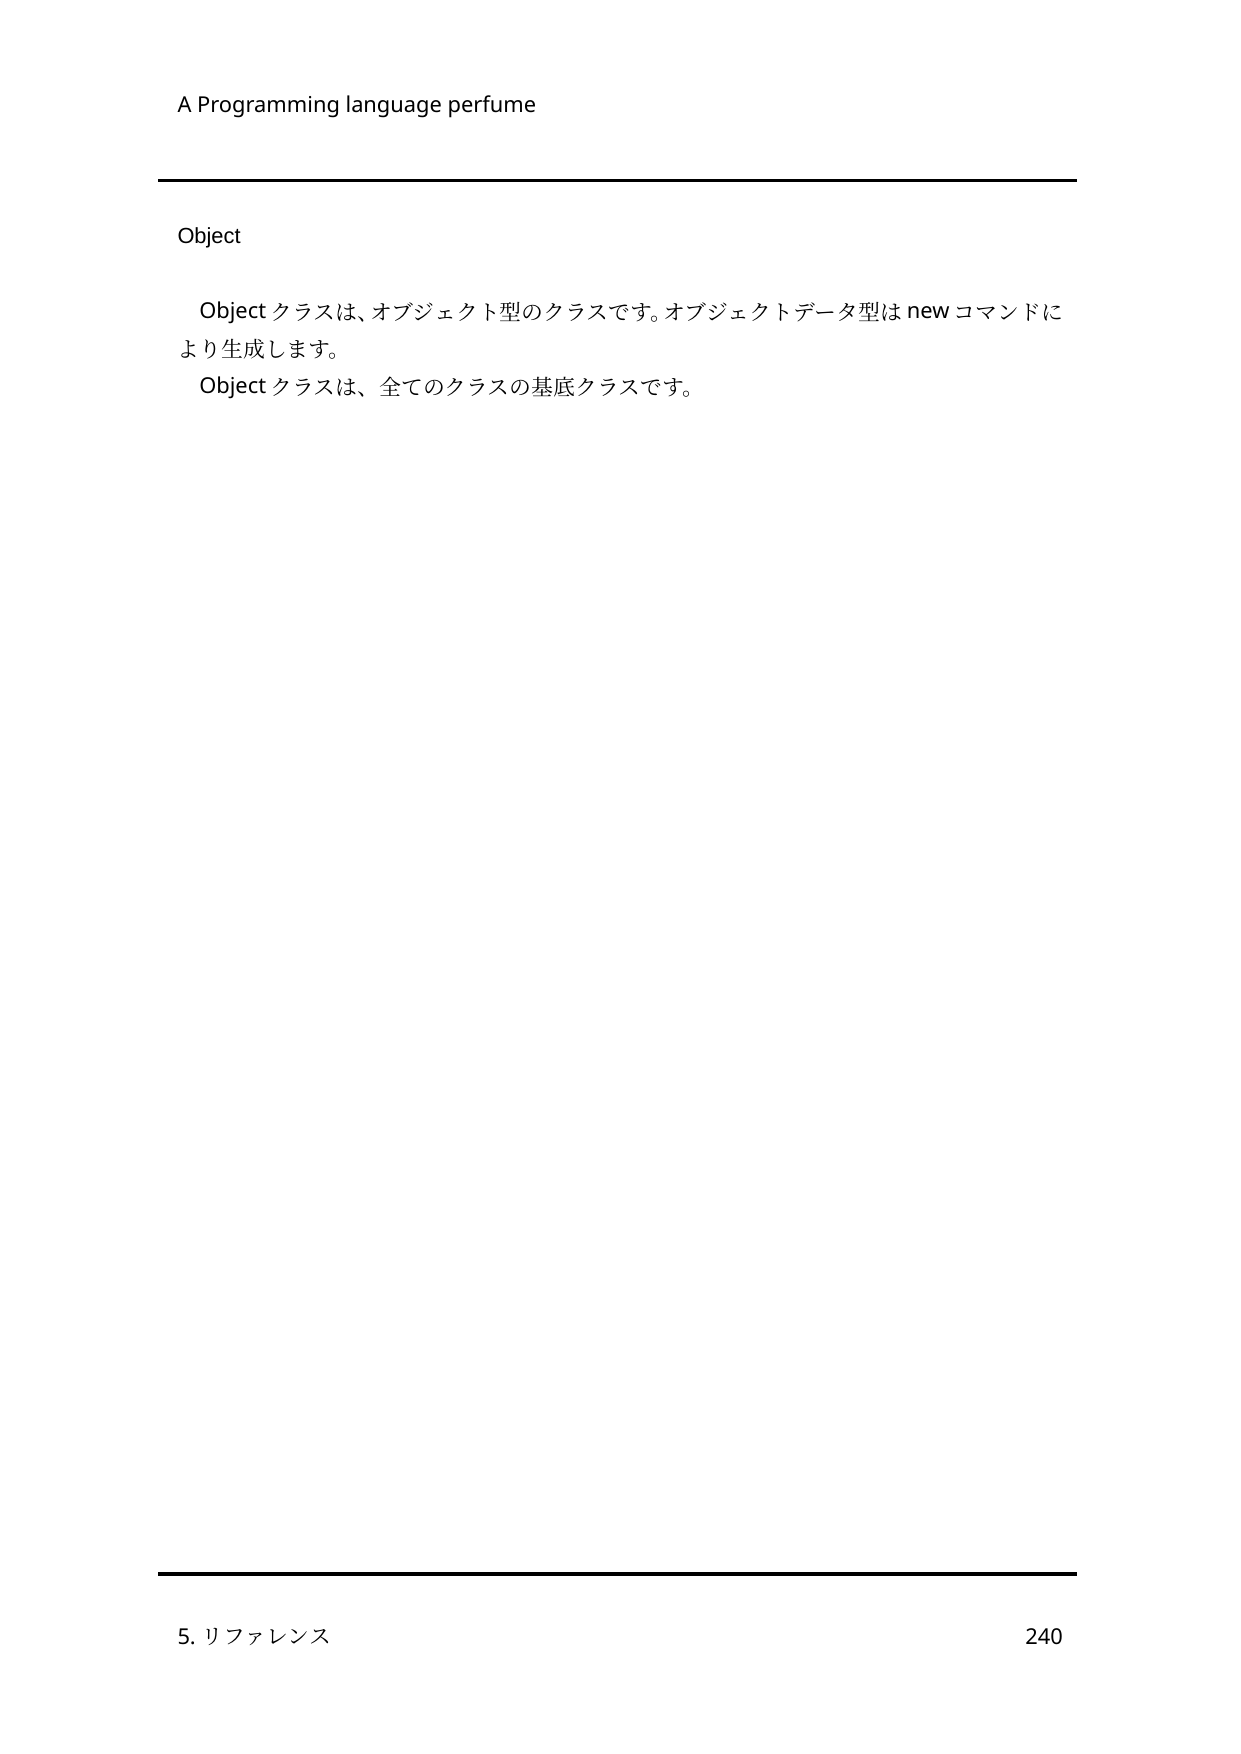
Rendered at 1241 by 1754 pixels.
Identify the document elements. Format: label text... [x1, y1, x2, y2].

text Objectクラスは、全てのクラスの基底クラスです。 [177, 367, 1063, 404]
subtitle Object [177, 217, 1063, 254]
text Objectクラスは、オブジェクト型のクラスです。オブジェクトデータ型はnewコマンドにより生成します。 [177, 292, 1063, 367]
